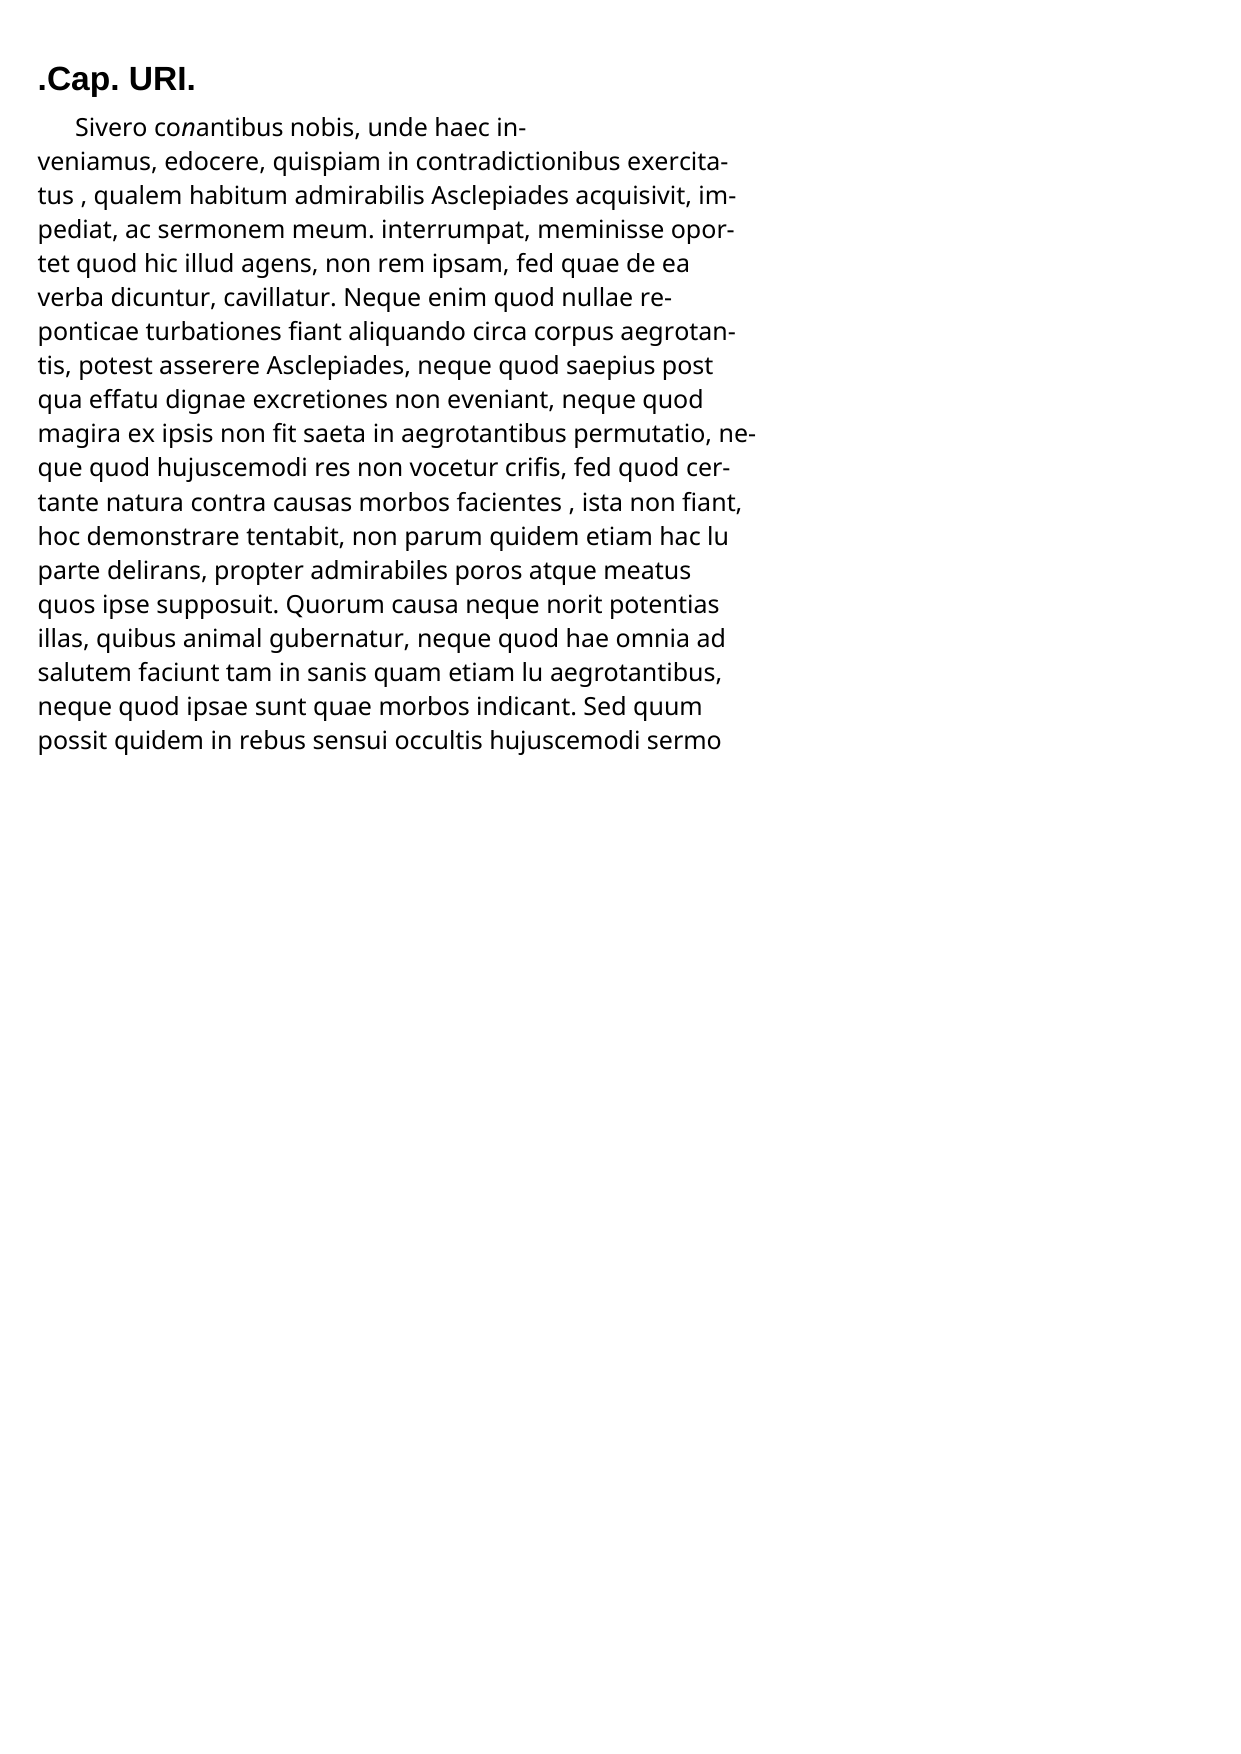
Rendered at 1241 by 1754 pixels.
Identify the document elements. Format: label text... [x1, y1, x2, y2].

subtitle .Cap. URI. [37, 58, 1203, 97]
text Sivero conantibus nobis, unde haec in- veniamus, edocere, quispiam in contradictionibus exercita- tus , qualem habitum admirabilis Asclepiades acquisivit, im- pediat, ac sermonem meum. interrumpat, meminisse opor- tet quod hic illud agens, non rem ipsam, fed quae de ea verba dicuntur, cavillatur. Neque enim quod nullae re- ponticae turbationes fiant aliquando circa corpus aegrotan- tis, potest asserere Asclepiades, neque quod saepius post qua effatu dignae excretiones non eveniant, neque quod magira ex ipsis non fit saeta in aegrotantibus permutatio, ne- que quod hujuscemodi res non vocetur crifis, fed quod cer- tante natura contra causas morbos facientes , ista non fiant, hoc demonstrare tentabit, non parum quidem etiam hac lu parte delirans, propter admirabiles poros atque meatus quos ipse supposuit. Quorum causa neque norit potentias illas, quibus animal gubernatur, neque quod hae omnia ad salutem faciunt tam in sanis quam etiam lu aegrotantibus, neque quod ipsae sunt quae morbos indicant. Sed quum possit quidem in rebus sensui occultis hujuscemodi sermo [37, 109, 1203, 757]
